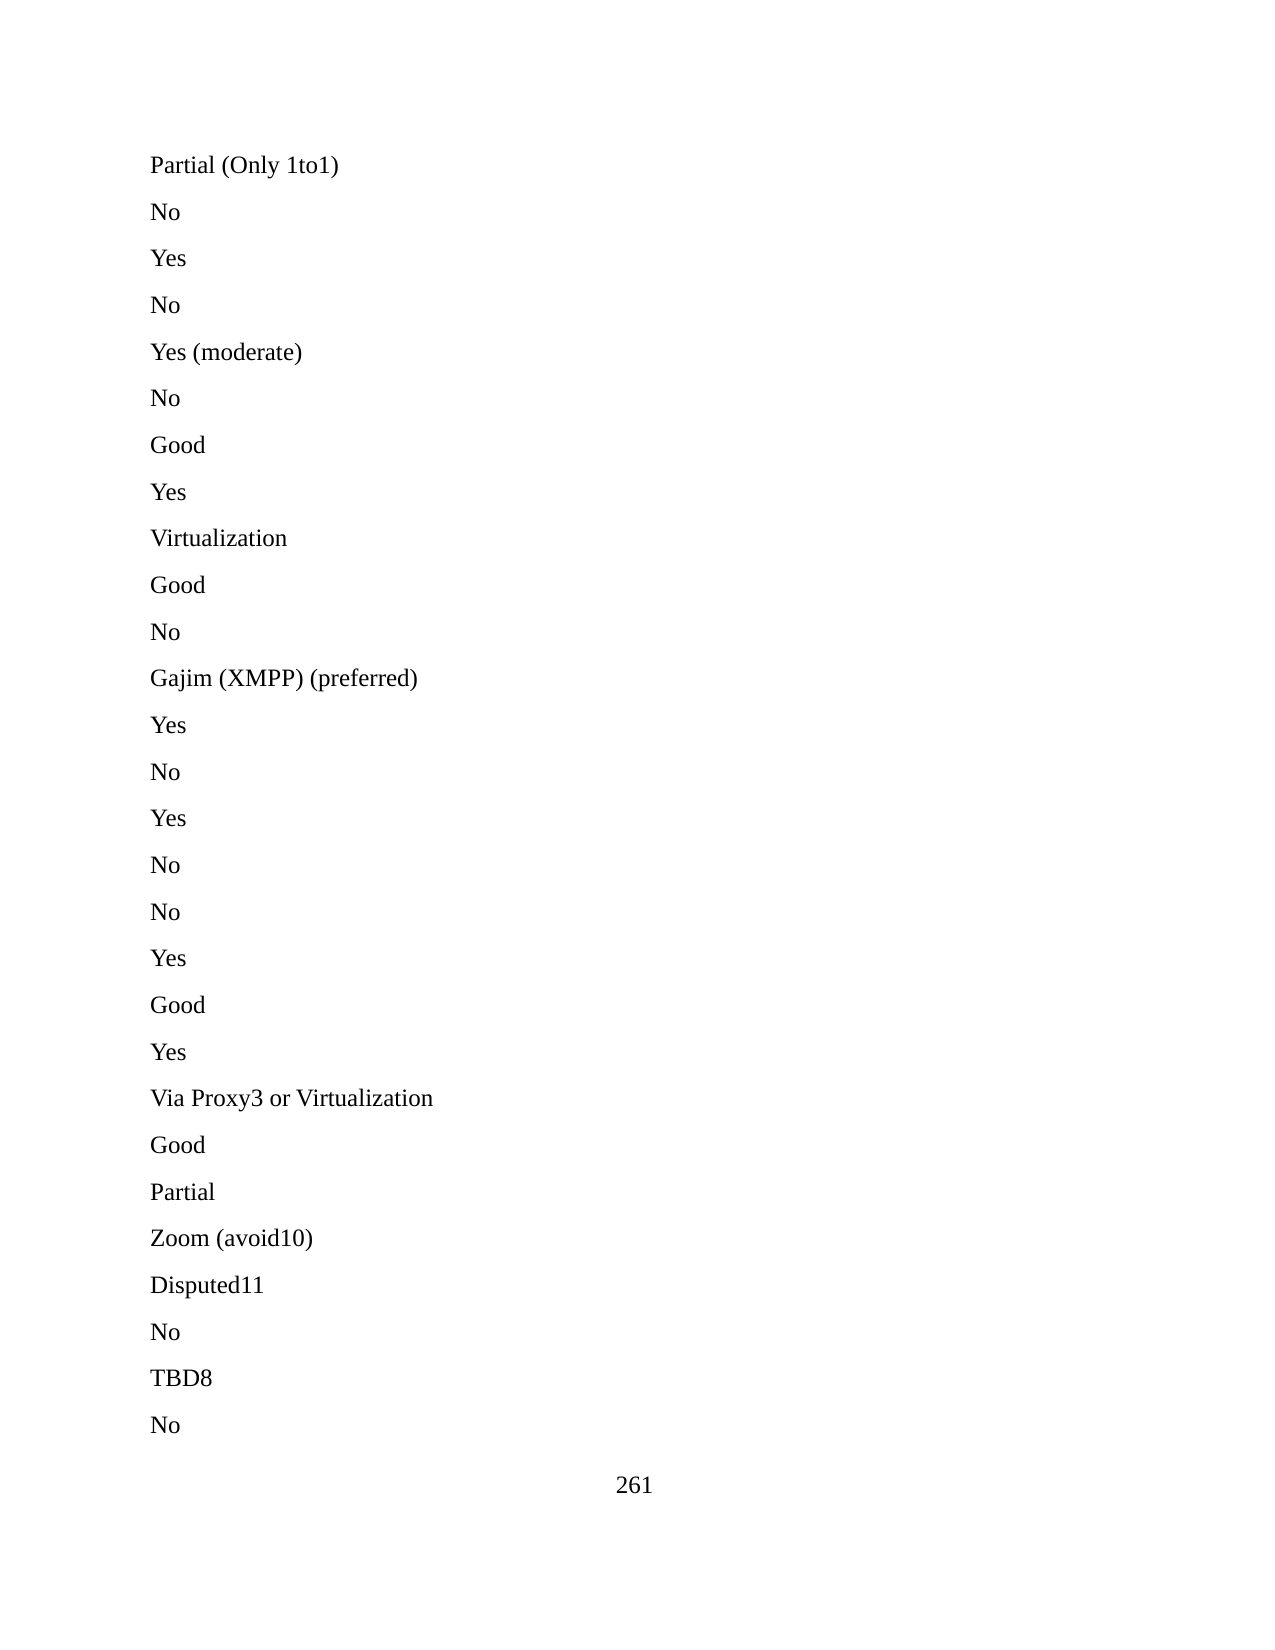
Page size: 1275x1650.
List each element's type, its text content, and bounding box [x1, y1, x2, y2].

text Partial (Only 1to1) [150, 150, 1125, 179]
text No [150, 850, 1125, 879]
text Yes (moderate) [150, 337, 1125, 365]
text Zoom (avoid10) [150, 1223, 1125, 1252]
text Yes [150, 710, 1125, 739]
text Good [150, 1130, 1125, 1159]
text Good [150, 430, 1125, 459]
text Yes [150, 803, 1125, 832]
text No [150, 1317, 1125, 1345]
text No [150, 757, 1125, 785]
text Partial [150, 1177, 1125, 1205]
text No [150, 617, 1125, 645]
text Via Proxy3 or Virtualization [150, 1083, 1125, 1112]
text Gajim (XMPP) (preferred) [150, 663, 1125, 692]
text Yes [150, 243, 1125, 272]
text Good [150, 570, 1125, 599]
text Good [150, 990, 1125, 1019]
text Virtualization [150, 523, 1125, 552]
text Yes [150, 943, 1125, 972]
text Yes [150, 477, 1125, 505]
text Disputed11 [150, 1270, 1125, 1299]
text No [150, 897, 1125, 925]
text Yes [150, 1037, 1125, 1065]
text No [150, 383, 1125, 412]
text No [150, 290, 1125, 319]
text No [150, 1410, 1125, 1439]
text No [150, 197, 1125, 225]
text TBD8 [150, 1363, 1125, 1392]
